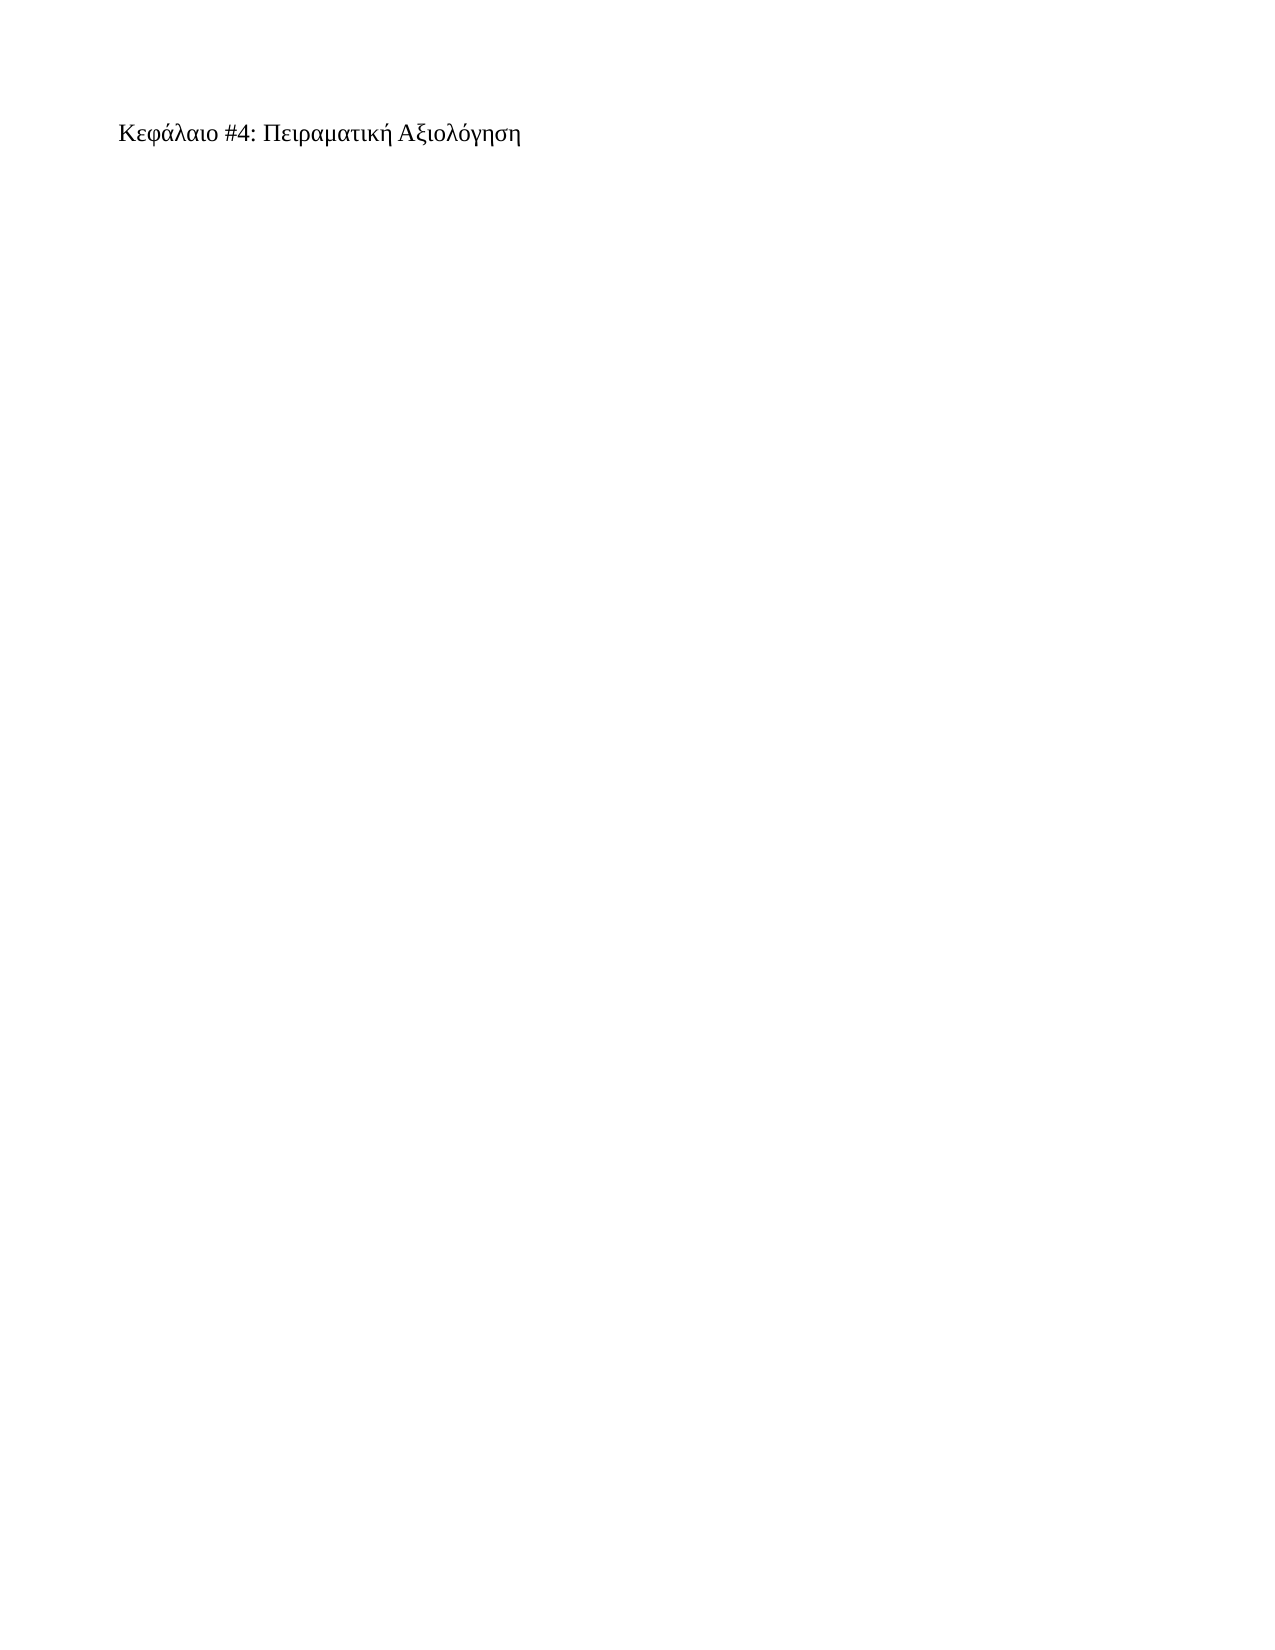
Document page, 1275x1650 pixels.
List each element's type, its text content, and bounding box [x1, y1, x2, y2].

text Κεφάλαιο #4: Πειραματική Αξιολόγηση [118, 118, 1157, 147]
